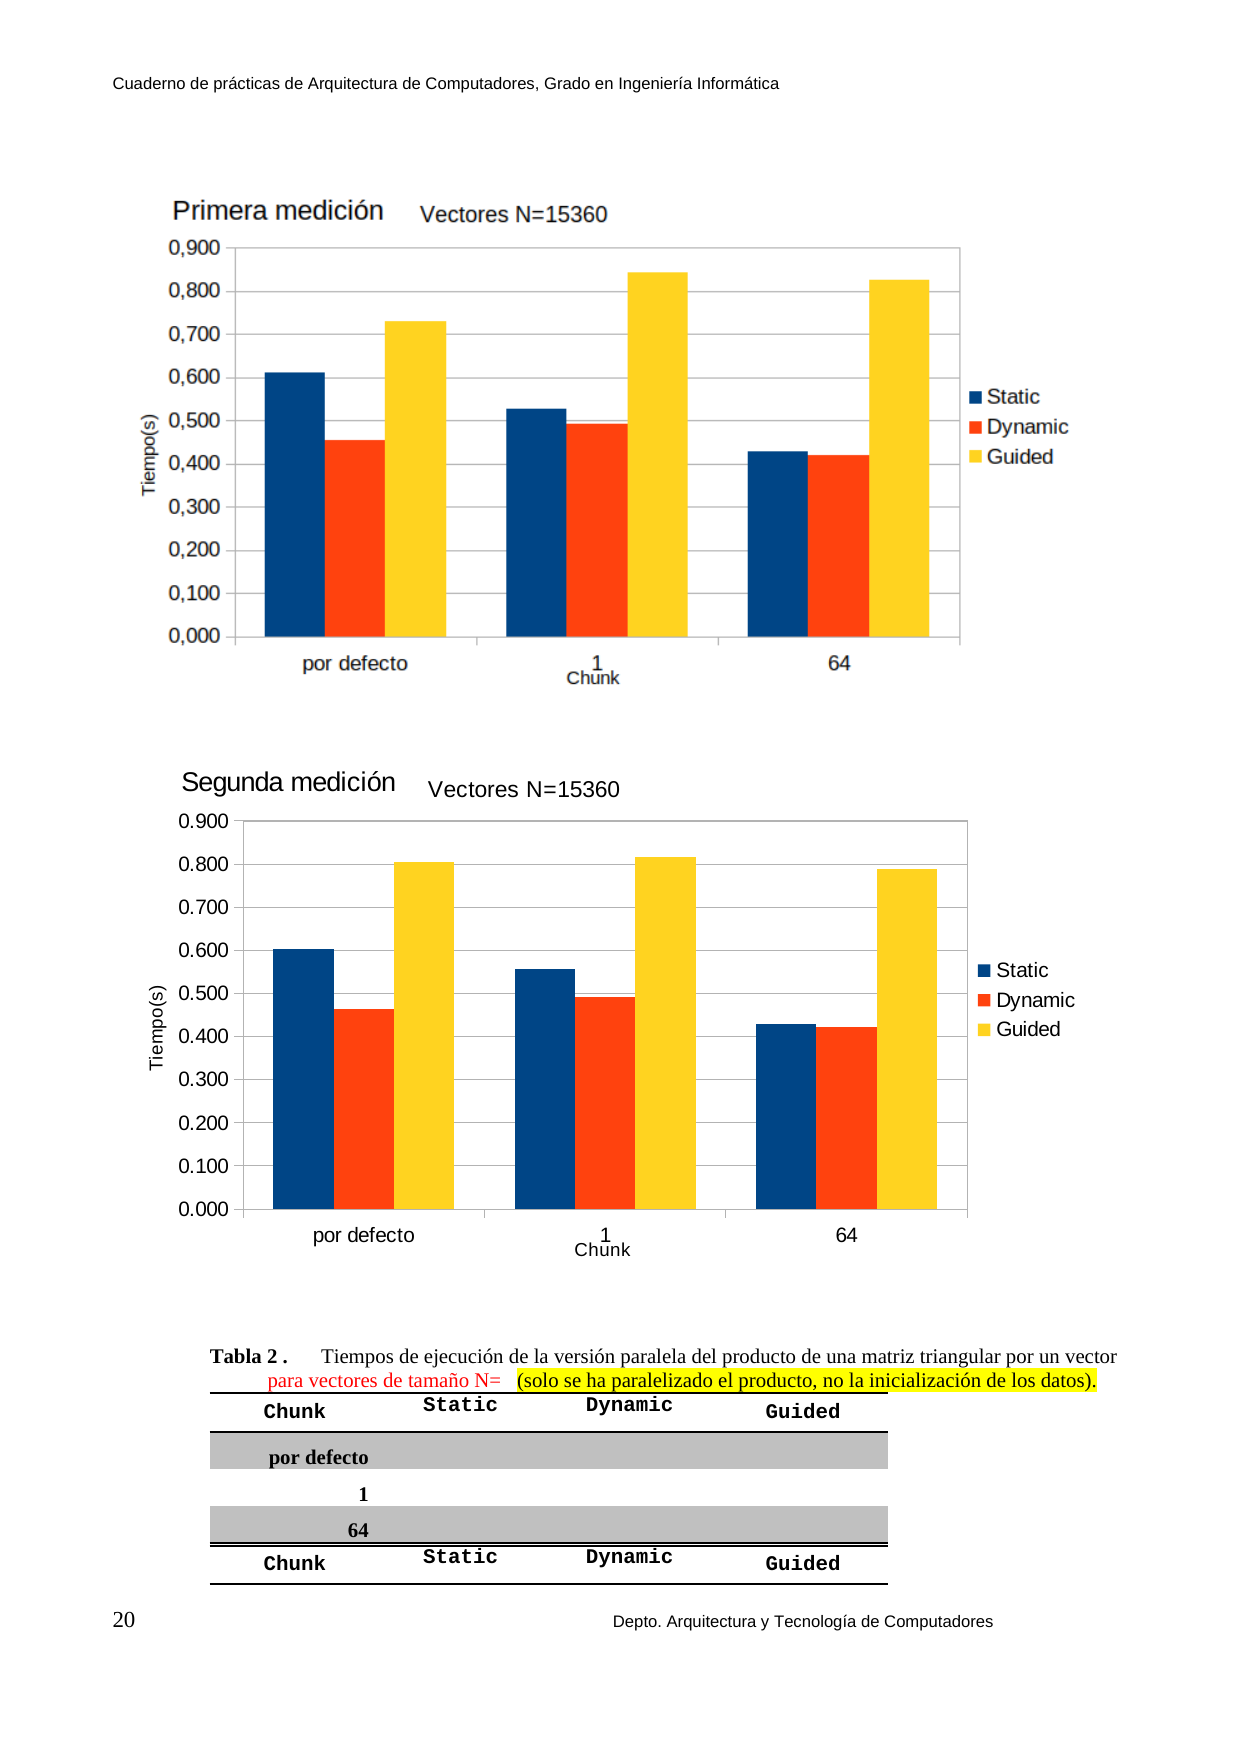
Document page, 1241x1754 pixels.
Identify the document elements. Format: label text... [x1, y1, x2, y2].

table_header Static [380, 1394, 541, 1431]
table_header [112, 1545, 210, 1585]
table_cell [718, 1469, 888, 1506]
table_cell [718, 1506, 888, 1542]
table_header Guided [718, 1547, 888, 1583]
table_cell por defecto [210, 1433, 380, 1469]
table_header Static [380, 1547, 541, 1583]
table_header Dynamic [541, 1394, 718, 1431]
table_cell [380, 1506, 541, 1542]
table_header Tiempos de ejecución de la versión paralela del producto de una matriz triangular por un vector para vectores de tamaño N= (solo se ha paralelizado el producto, no la inicialización de los datos). [112, 1319, 1140, 1392]
table_cell 64 [210, 1506, 380, 1542]
table_cell [380, 1433, 541, 1469]
table_cell [541, 1506, 718, 1542]
table_cell 1 [210, 1469, 380, 1506]
table_header Dynamic [541, 1547, 718, 1583]
table_cell [888, 1392, 1140, 1544]
table_header Chunk [210, 1394, 380, 1431]
table_header [888, 1545, 1140, 1585]
table_cell [380, 1469, 541, 1506]
table_cell [718, 1433, 888, 1469]
picture [132, 161, 1077, 693]
table_header Chunk [210, 1547, 380, 1583]
table_cell [541, 1469, 718, 1506]
table_header Guided [718, 1394, 888, 1431]
table_cell [112, 1392, 210, 1544]
table_cell [541, 1433, 718, 1469]
